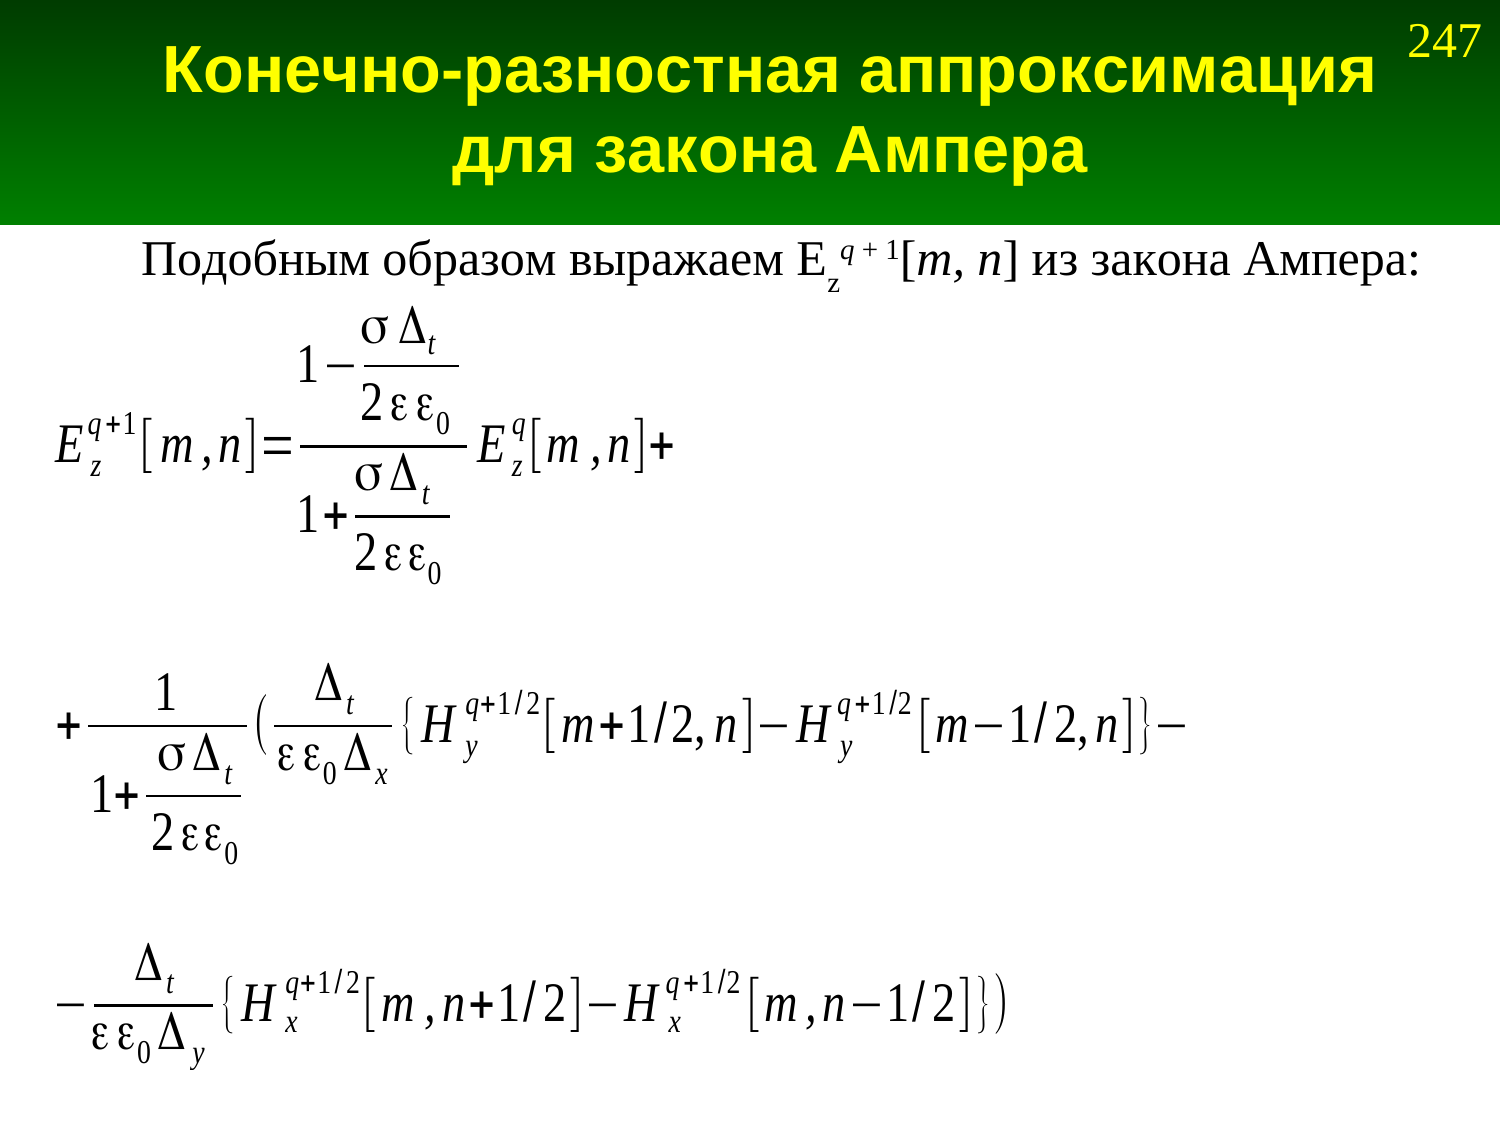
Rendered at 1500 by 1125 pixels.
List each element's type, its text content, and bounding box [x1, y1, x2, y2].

chart [41, 301, 1204, 1070]
text_box Подобным образом выражаем Ezq + 1[m, n] из закона Ампера: [126, 218, 1437, 306]
title Конечно-разностная аппроксимация для закона Ампера [100, 7, 1441, 204]
